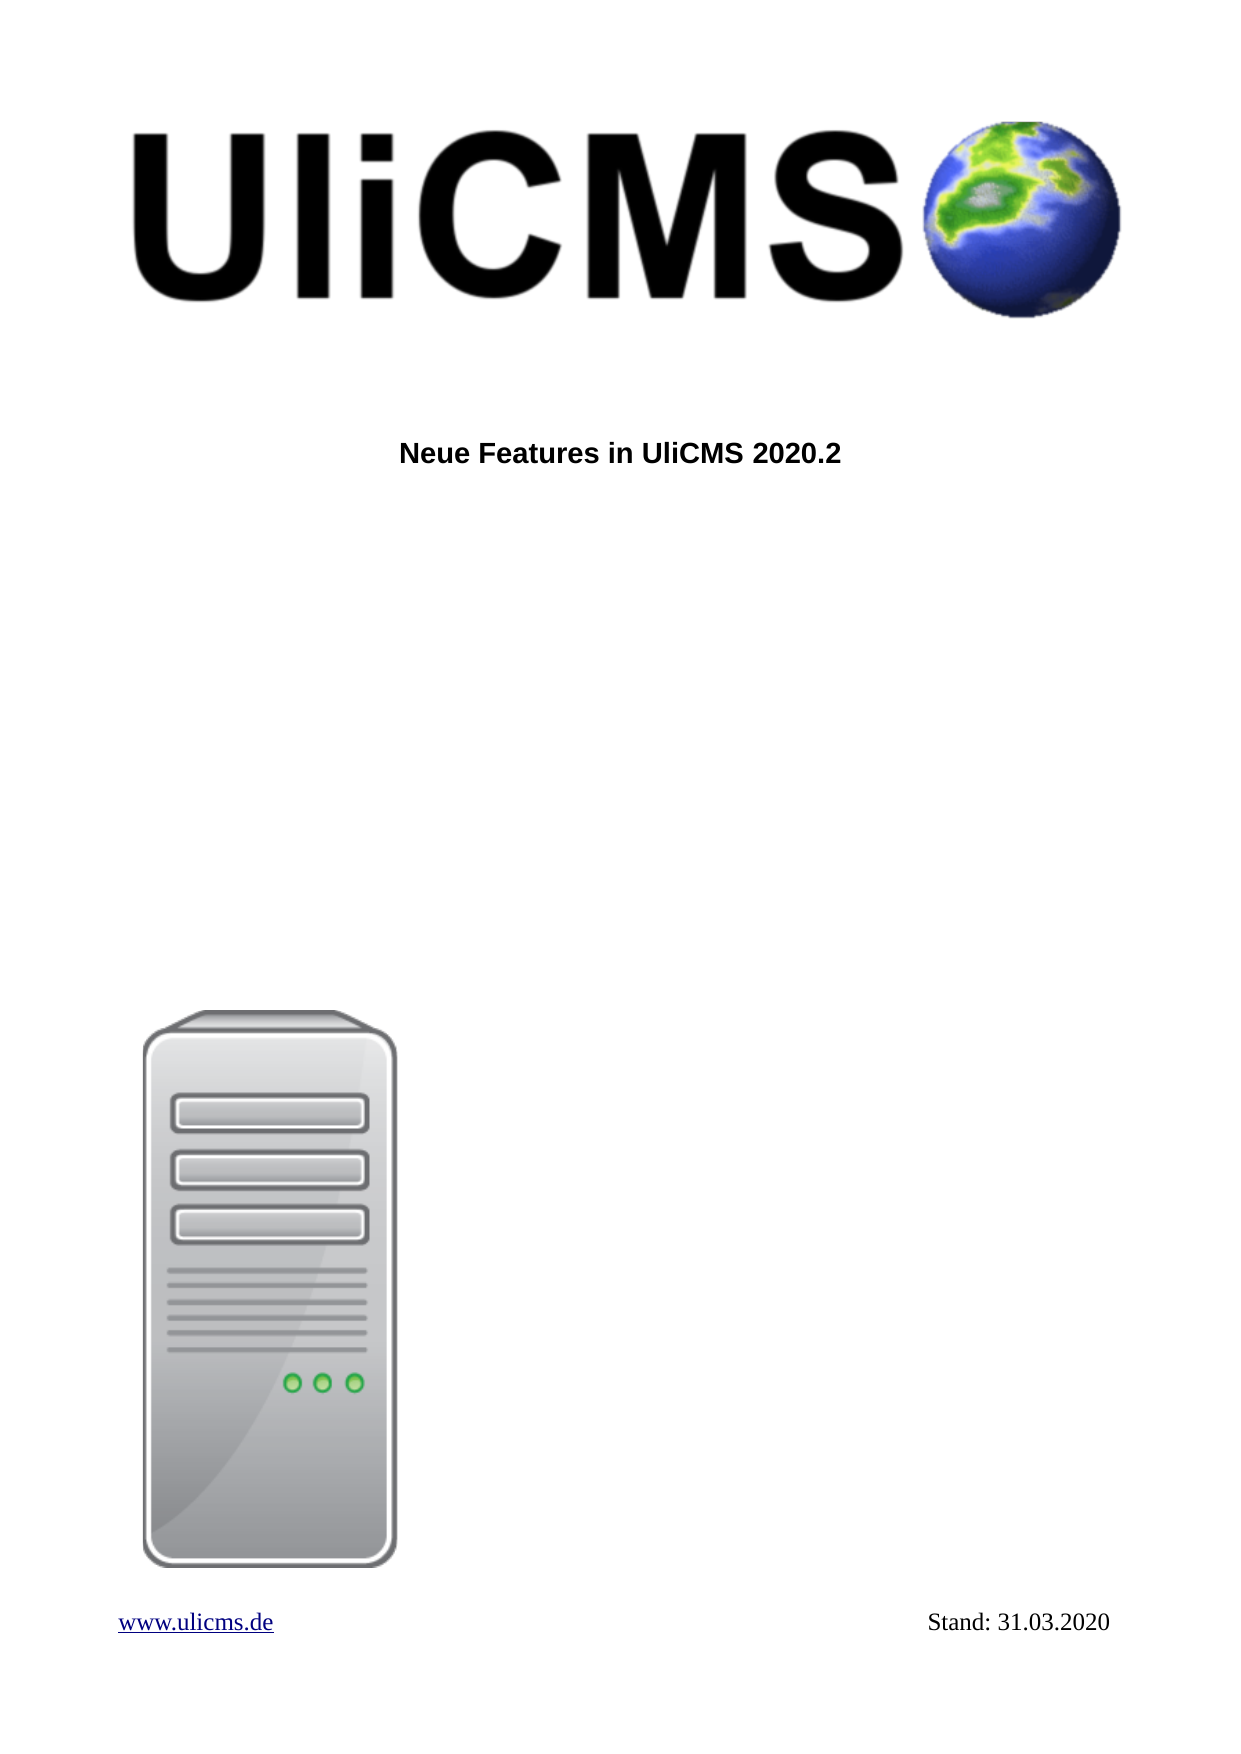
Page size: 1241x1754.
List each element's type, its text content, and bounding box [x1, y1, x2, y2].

picture [118, 118, 1123, 326]
subtitle Neue Features in UliCMS 2020.2 [118, 436, 1122, 470]
picture [142, 1010, 398, 1568]
